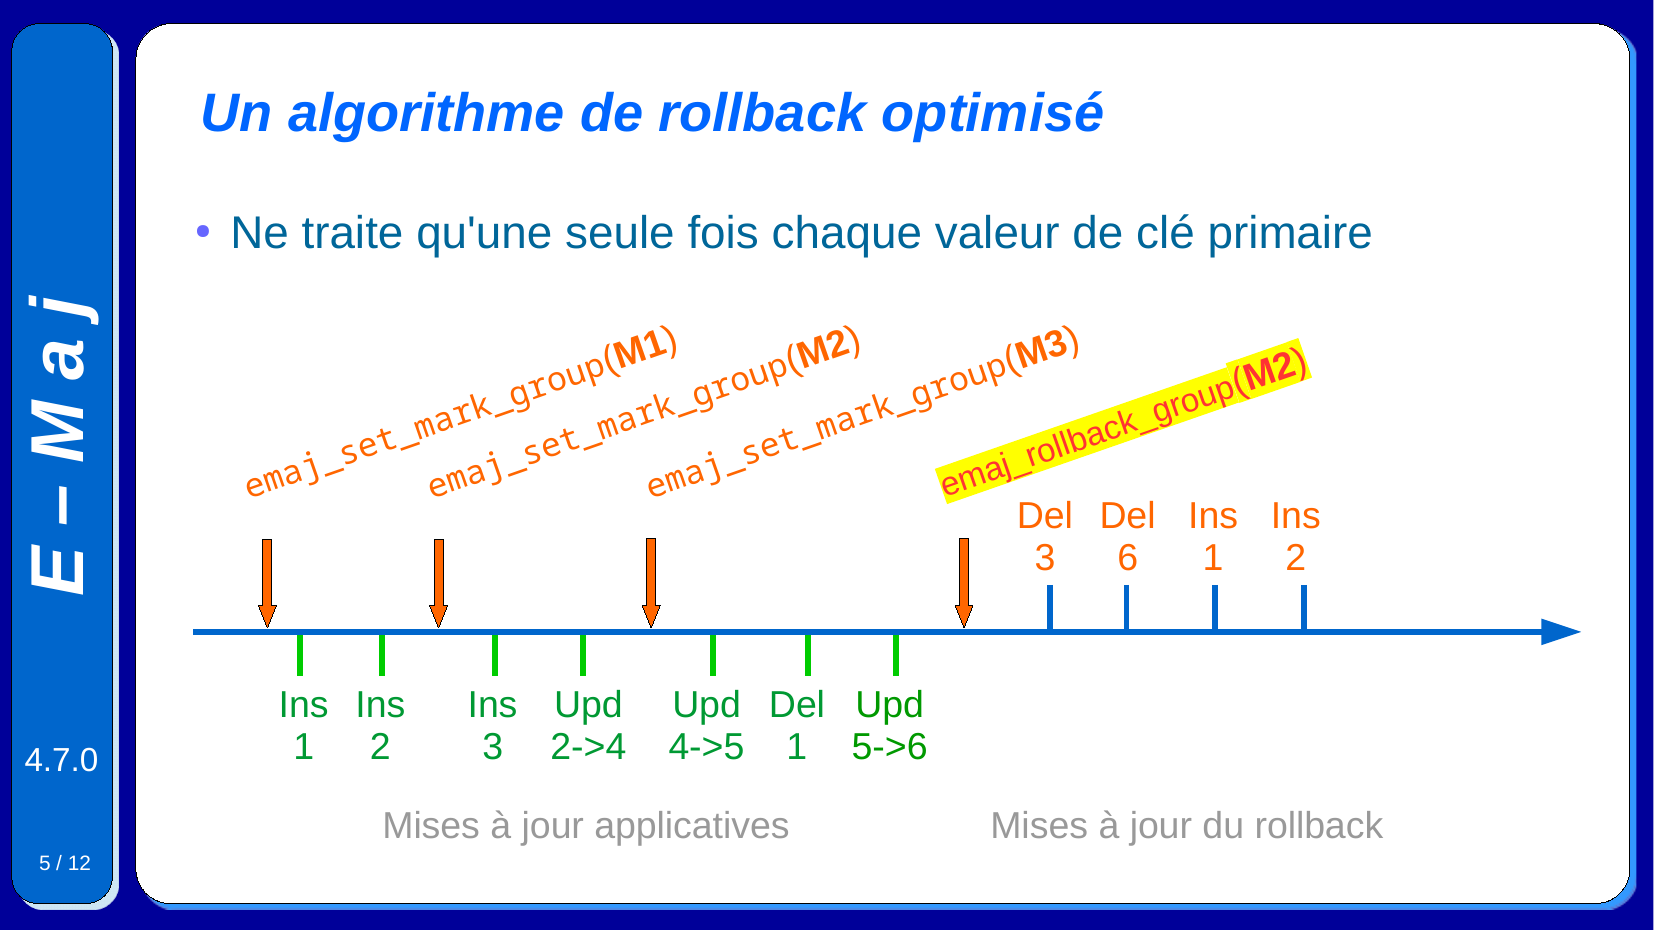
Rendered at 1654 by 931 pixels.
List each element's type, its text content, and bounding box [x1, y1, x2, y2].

text_box Ins 1 [263, 676, 340, 777]
text_box [258, 539, 277, 628]
text_box Ins 1 [1187, 487, 1256, 588]
text_box emaj_set_mark_group(M2) [403, 302, 887, 530]
text_box Upd 5->6 [836, 676, 962, 777]
title Un algorithme de rollback optimisé [200, 34, 1575, 191]
text_box [955, 538, 973, 628]
list Ne traite qu'une seule fois chaque valeur de clé primaire [177, 206, 1587, 827]
text_box Mises à jour du rollback [975, 796, 1400, 854]
text_box Mises à jour applicatives [367, 796, 806, 854]
text_box Upd 2->4 [535, 676, 653, 777]
text_box Del 6 [1084, 487, 1187, 588]
text_box Upd 4->5 [653, 676, 779, 777]
text_box Del 3 [1002, 487, 1084, 588]
text_box Ins 3 [452, 676, 535, 777]
text_box emaj_rollback_group(M2) [917, 313, 1369, 530]
text_box [642, 538, 661, 628]
text_box Del 1 [779, 676, 836, 777]
text_box emaj_set_mark_group(M3) [622, 302, 1105, 530]
text_box Ins 2 [1256, 487, 1347, 588]
text_box Ins 2 [340, 676, 432, 777]
text_box emaj_set_mark_group(M1) [220, 302, 700, 530]
text_box [429, 539, 448, 628]
